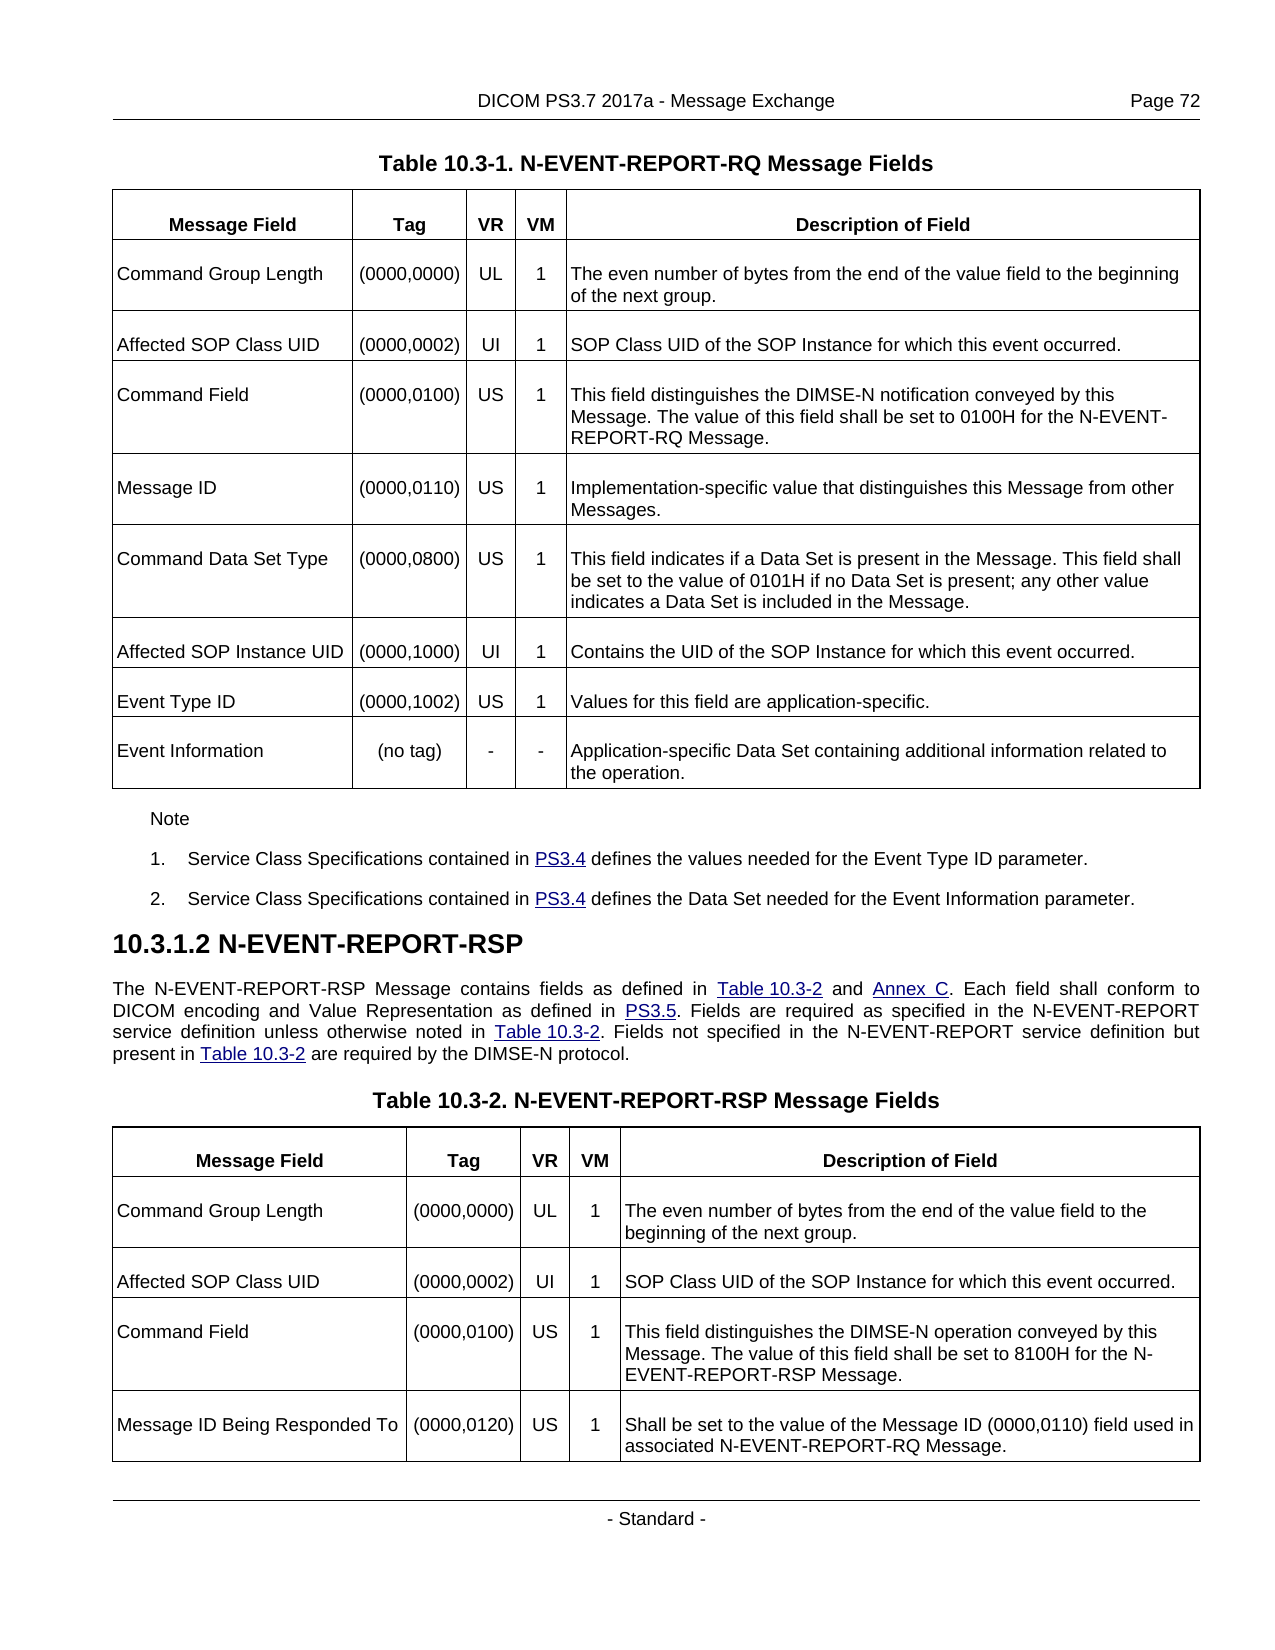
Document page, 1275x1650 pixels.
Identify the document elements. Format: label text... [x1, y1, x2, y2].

table_cell (0000,0100) [353, 361, 466, 453]
table_cell Values for this field are application-specific. [567, 668, 1199, 716]
table_cell (0000,0000) [407, 1177, 520, 1247]
table_cell 1 [516, 668, 566, 716]
table_cell (0000,1000) [353, 618, 466, 667]
table_cell Event Information [113, 717, 352, 787]
text Table 10.3-1. N-EVENT-REPORT-RQ Message Fields [112, 150, 1200, 176]
table_cell US [467, 361, 515, 453]
table_header VR [467, 190, 515, 239]
table_cell 1 [516, 311, 566, 360]
table_cell Contains the UID of the SOP Instance for which this event occurred. [567, 618, 1199, 667]
table_header Tag [353, 190, 466, 239]
table_cell Affected SOP Class UID [113, 311, 352, 360]
table_cell Command Field [113, 1298, 406, 1390]
table_cell Shall be set to the value of the Message ID (0000,0110) field used in associated N-EVENT-REPORT-RQ Message. [621, 1391, 1199, 1461]
table_cell (0000,0002) [353, 311, 466, 360]
table_cell US [521, 1391, 569, 1461]
table_cell 1 [570, 1391, 620, 1461]
table_cell 1 [570, 1177, 620, 1247]
table_cell (0000,1002) [353, 668, 466, 716]
table_cell - [467, 717, 515, 787]
list Service Class Specifications contained in PS3.4 defines the values needed for the Event Type ID parameter. [150, 848, 1162, 869]
table_cell US [467, 668, 515, 716]
list Service Class Specifications contained in PS3.4 defines the Data Set needed for the Event Information parameter. [150, 888, 1162, 909]
text 10.3.1.2 N-EVENT-REPORT-RSP [112, 928, 1200, 959]
table_header Message Field [113, 1128, 406, 1176]
table_header Description of Field [621, 1128, 1199, 1176]
table_cell (no tag) [353, 717, 466, 787]
table_cell This field distinguishes the DIMSE-N operation conveyed by this Message. The value of this field shall be set to 8100H for the N-EVENT-REPORT-RSP Message. [621, 1298, 1199, 1390]
text Note [150, 807, 1162, 829]
table_cell The even number of bytes from the end of the value field to the beginning of the next group. [621, 1177, 1199, 1247]
table_cell US [467, 454, 515, 524]
table_cell Command Group Length [113, 1177, 406, 1247]
table_header VM [516, 190, 566, 239]
table_cell (0000,0110) [353, 454, 466, 524]
table_header VR [521, 1128, 569, 1176]
table_cell UI [467, 311, 515, 360]
table_cell 1 [570, 1248, 620, 1297]
table_cell Affected SOP Instance UID [113, 618, 352, 667]
table_cell (0000,0800) [353, 525, 466, 617]
table_cell SOP Class UID of the SOP Instance for which this event occurred. [621, 1248, 1199, 1297]
table_cell Application-specific Data Set containing additional information related to the operation. [567, 717, 1199, 787]
table_cell UL [467, 240, 515, 310]
table_cell US [467, 525, 515, 617]
table_cell UI [521, 1248, 569, 1297]
table_cell This field distinguishes the DIMSE-N notification conveyed by this Message. The value of this field shall be set to 0100H for the N-EVENT-REPORT-RQ Message. [567, 361, 1199, 453]
table_cell Message ID Being Responded To [113, 1391, 406, 1461]
table_cell 1 [516, 240, 566, 310]
text The N-EVENT-REPORT-RSP Message contains fields as defined in Table 10.3-2 and Annex C. Each field shall conform to DICOM encoding and Value Representation as defined in PS3.5. Fields are required as specified in the N-EVENT-REPORT service definition unless otherwise noted in Table 10.3-2. Fields not specified in the N-EVENT-REPORT service definition but present in Table 10.3-2 are required by the DIMSE-N protocol. [112, 978, 1200, 1064]
table_cell - [516, 717, 566, 787]
table_cell This field indicates if a Data Set is present in the Message. This field shall be set to the value of 0101H if no Data Set is present; any other value indicates a Data Set is included in the Message. [567, 525, 1199, 617]
table_cell UI [467, 618, 515, 667]
table_cell Event Type ID [113, 668, 352, 716]
table_cell Command Data Set Type [113, 525, 352, 617]
table_cell (0000,0002) [407, 1248, 520, 1297]
table_cell 1 [516, 618, 566, 667]
table_header Tag [407, 1128, 520, 1176]
table_cell (0000,0100) [407, 1298, 520, 1390]
table_cell 1 [516, 525, 566, 617]
table_cell 1 [516, 361, 566, 453]
table_cell SOP Class UID of the SOP Instance for which this event occurred. [567, 311, 1199, 360]
table_header VM [570, 1128, 620, 1176]
table_cell Message ID [113, 454, 352, 524]
text Table 10.3-2. N-EVENT-REPORT-RSP Message Fields [112, 1087, 1200, 1113]
table_cell Affected SOP Class UID [113, 1248, 406, 1297]
table_header Message Field [113, 190, 352, 239]
table_cell US [521, 1298, 569, 1390]
table_cell Implementation-specific value that distinguishes this Message from other Messages. [567, 454, 1199, 524]
table_cell 1 [570, 1298, 620, 1390]
table_header Description of Field [567, 190, 1199, 239]
table_cell (0000,0120) [407, 1391, 520, 1461]
table_cell 1 [516, 454, 566, 524]
table_cell Command Field [113, 361, 352, 453]
table_cell The even number of bytes from the end of the value field to the beginning of the next group. [567, 240, 1199, 310]
table_cell Command Group Length [113, 240, 352, 310]
table_cell UL [521, 1177, 569, 1247]
table_cell (0000,0000) [353, 240, 466, 310]
